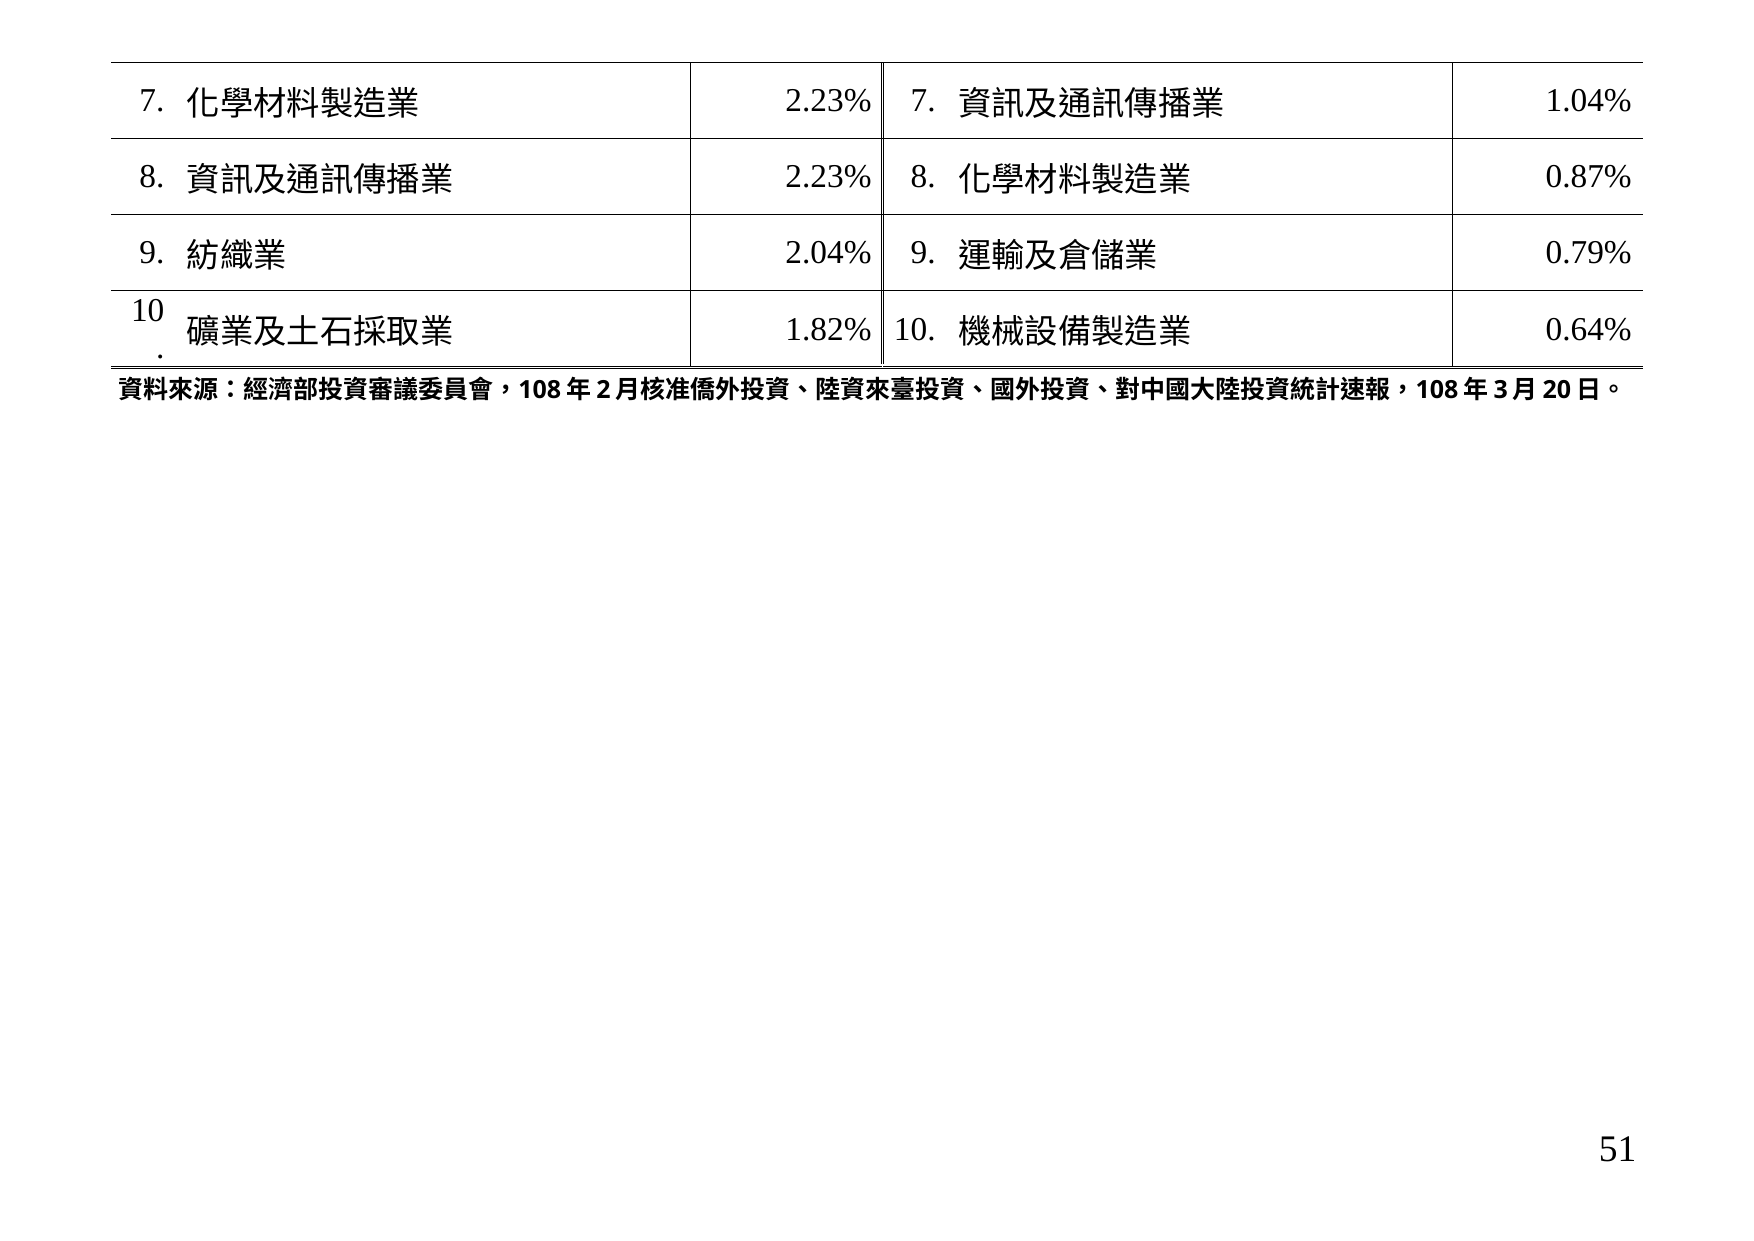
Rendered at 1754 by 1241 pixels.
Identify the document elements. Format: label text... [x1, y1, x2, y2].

table_cell 運輸及倉儲業 [947, 215, 1452, 290]
table_cell 2.23% [691, 139, 881, 214]
table_cell 化學材料製造業 [175, 63, 690, 138]
table_cell 7. [884, 63, 947, 138]
table_cell 10. [111, 291, 175, 366]
table_cell 9. [884, 215, 947, 290]
table_cell 10. [883, 291, 947, 366]
table_cell 機械設備製造業 [947, 291, 1452, 366]
table_cell 8. [884, 139, 947, 214]
table_cell 0.64% [1453, 291, 1643, 366]
table_cell 8. [111, 139, 175, 214]
table_cell 1.82% [691, 291, 882, 366]
table_cell 資訊及通訊傳播業 [947, 63, 1452, 138]
table_cell 2.04% [691, 215, 881, 290]
table_cell 紡織業 [175, 215, 690, 290]
table_cell 資訊及通訊傳播業 [175, 139, 690, 214]
table_cell 7. [111, 63, 175, 138]
table_cell 1.04% [1453, 63, 1643, 138]
table_cell 2.23% [691, 63, 881, 138]
table_cell 化學材料製造業 [947, 139, 1452, 214]
table_cell 9. [111, 215, 175, 290]
table_cell 礦業及土石採取業 [175, 291, 690, 366]
subtitle 資料來源：經濟部投資審議委員會，108年2月核准僑外投資、陸資來臺投資、國外投資、對中國大陸投資統計速報，108年3月20日。 [118, 369, 1636, 407]
table_cell 0.79% [1453, 215, 1643, 290]
table_cell 0.87% [1453, 139, 1643, 214]
